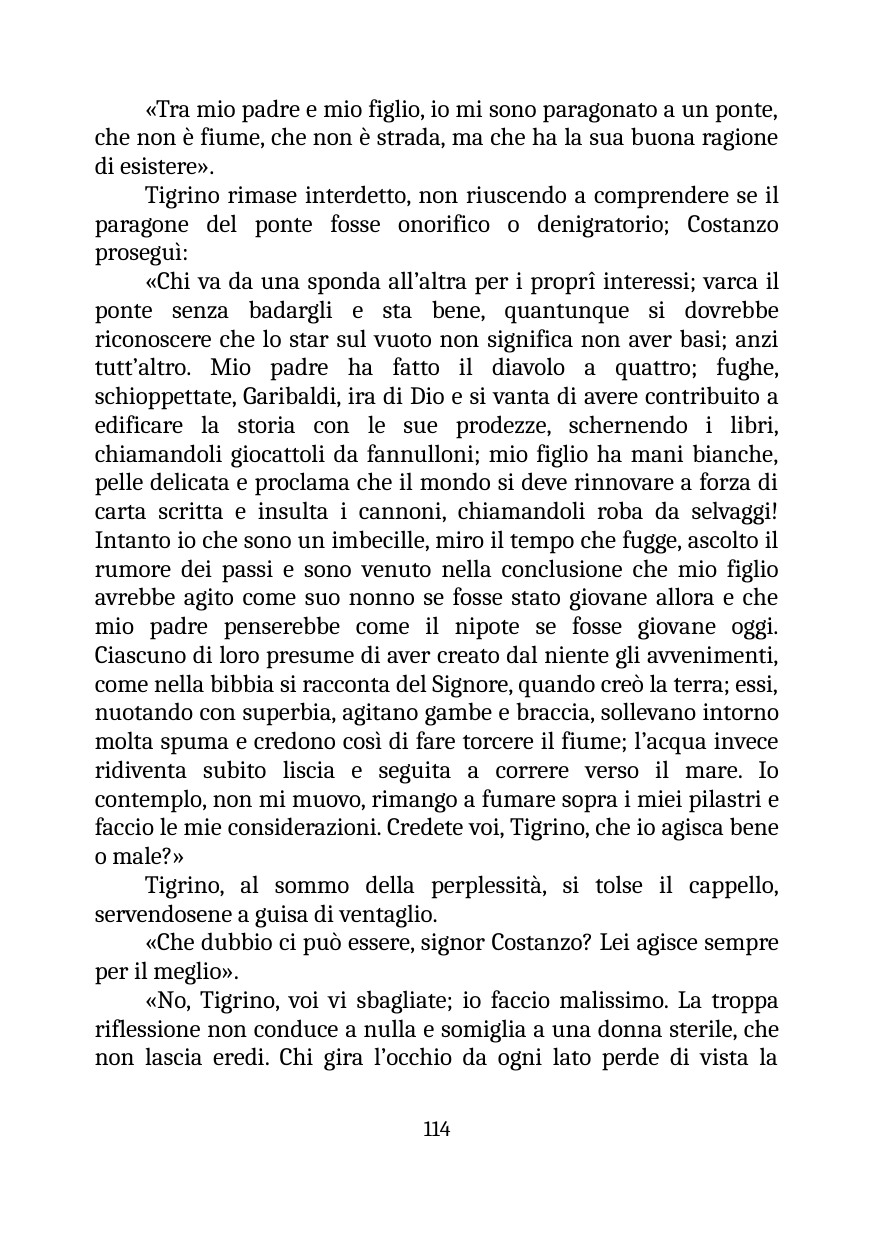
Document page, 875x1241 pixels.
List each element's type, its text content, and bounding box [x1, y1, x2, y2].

text Tigrino rimase interdetto, non riuscendo a comprendere se il paragone del ponte fosse onorifico o denigratorio; Costanzo proseguì: [94, 181, 779, 267]
text «Tra mio padre e mio figlio, io mi sono paragonato a un ponte, che non è fiume, che non è strada, ma che ha la sua buona ragione di esistere». [94, 94, 779, 181]
text «No, Tigrino, voi vi sbagliate; io faccio malissimo. La troppa riflessione non conduce a nulla e somiglia a una donna sterile, che non lascia eredi. Chi gira l’occhio da ogni lato perde di vista la [94, 986, 779, 1072]
text Tigrino, al sommo della perplessità, si tolse il cappello, servendosene a guisa di ventaglio. [94, 871, 779, 928]
text «Che dubbio ci può essere, signor Costanzo? Lei agisce sempre per il meglio». [94, 928, 779, 986]
text «Chi va da una sponda all’altra per i proprî interessi; varca il ponte senza badargli e sta bene, quantunque si dovrebbe riconoscere che lo star sul vuoto non significa non aver basi; anzi tutt’altro. Mio padre ha fatto il diavolo a quattro; fughe, schioppettate, Garibaldi, ira di Dio e si vanta di avere contribuito a edificare la storia con le sue prodezze, schernendo i libri, chiamandoli giocattoli da fannulloni; mio figlio ha mani bianche, pelle delicata e proclama che il mondo si deve rinnovare a forza di carta scritta e insulta i cannoni, chiamandoli roba da selvaggi! Intanto io che sono un imbecille, miro il tempo che fugge, ascolto il rumore dei passi e sono venuto nella conclusione che mio figlio avrebbe agito come suo nonno se fosse stato giovane allora e che mio padre penserebbe come il nipote se fosse giovane oggi. Ciascuno di loro presume di aver creato dal niente gli avvenimenti, come nella bibbia si racconta del Signore, quando creò la terra; essi, nuotando con superbia, agitano gambe e braccia, sollevano intorno molta spuma e credono così di fare torcere il fiume; l’acqua invece ridiventa subito liscia e seguita a correre verso il mare. Io contemplo, non mi muovo, rimango a fumare sopra i miei pilastri e faccio le mie considerazioni. Credete voi, Tigrino, che io agisca bene o male?» [94, 267, 779, 871]
